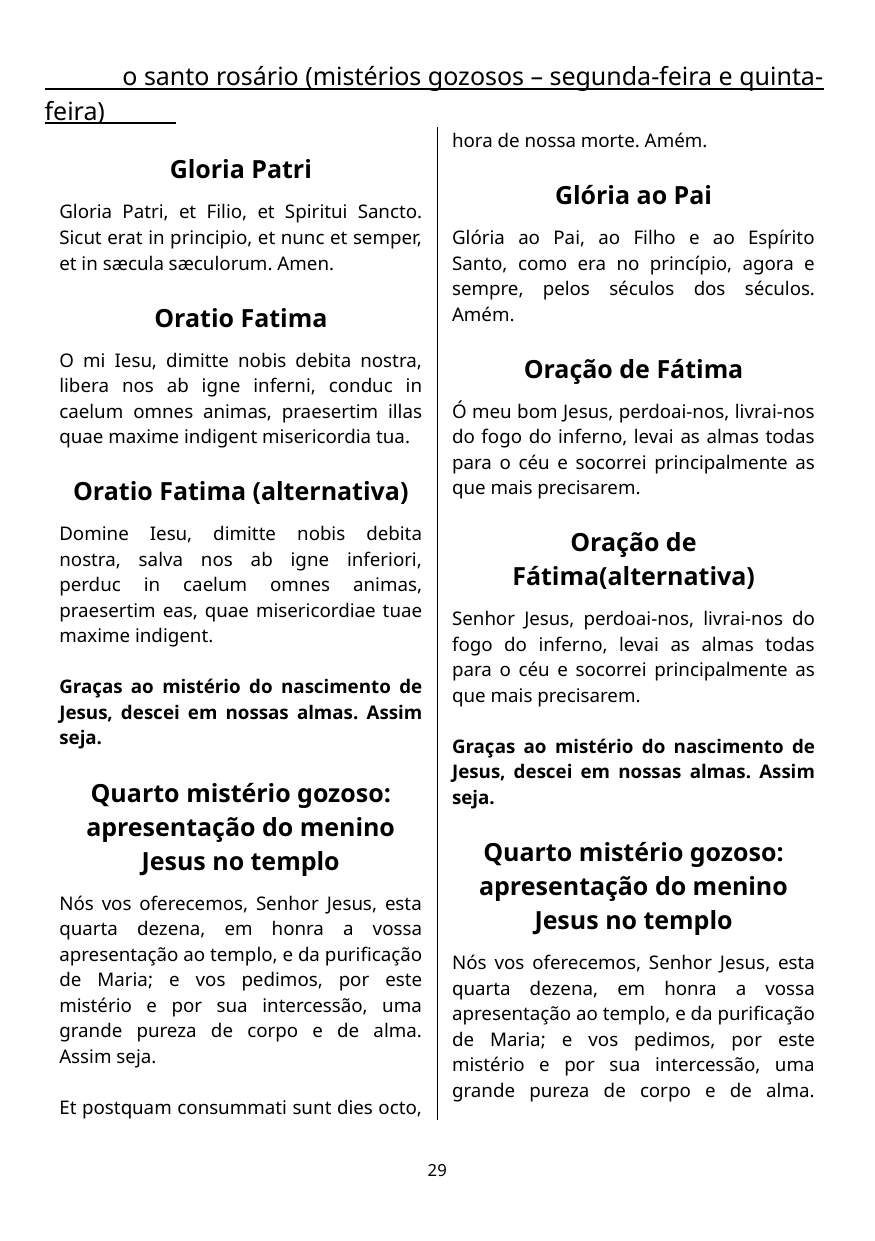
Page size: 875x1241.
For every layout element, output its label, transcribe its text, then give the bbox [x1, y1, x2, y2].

table_header hora de nossa morte. Amém. Glória ao Pai Glória ao Pai, ao Filho e ao Espírito Santo, como era no princípio, agora e sempre, pelos séculos dos séculos. Amém. Oração de Fátima Ó meu bom Jesus, perdoai-nos, livrai-nos do fogo do inferno, levai as almas todas para o céu e socorrei principalmente as que mais precisarem. Oração de Fátima(alternativa) Senhor Jesus, perdoai-nos, livrai-nos do fogo do inferno, levai as almas todas para o céu e socorrei principalmente as que mais precisarem. Graças ao mistério do nascimento de Jesus, descei em nossas almas. Assim seja. Quarto mistério gozoso: apresentação do menino Jesus no templo Nós vos oferecemos, Senhor Jesus, esta quarta dezena, em honra a vossa apresentação ao templo, e da purificação de Maria; e vos pedimos, por este mistério e por sua intercessão, uma grande pureza de corpo e de alma. [438, 127, 830, 1119]
table_header Gloria Patri Gloria Patri, et Filio, et Spiritui Sancto. Sicut erat in principio, et nunc et semper, et in sæcula sæculorum. Amen. Oratio Fatima O mi Iesu, dimitte nobis debita nostra, libera nos ab igne inferni, conduc in caelum omnes animas, praesertim illas quae maxime indigent misericordia tua. Oratio Fatima (alternativa) Domine Iesu, dimitte nobis debita nostra, salva nos ab igne inferiori, perduc in caelum omnes animas, praesertim eas, quae misericordiae tuae maxime indigent. Graças ao mistério do nascimento de Jesus, descei em nossas almas. Assim seja. Quarto mistério gozoso: apresentação do menino Jesus no templo Nós vos oferecemos, Senhor Jesus, esta quarta dezena, em honra a vossa apresentação ao templo, e da purificação de Maria; e vos pedimos, por este mistério e por sua intercessão, uma grande pureza de corpo e de alma. Assim seja. Et postquam consummati sunt dies octo, [44, 127, 437, 1119]
